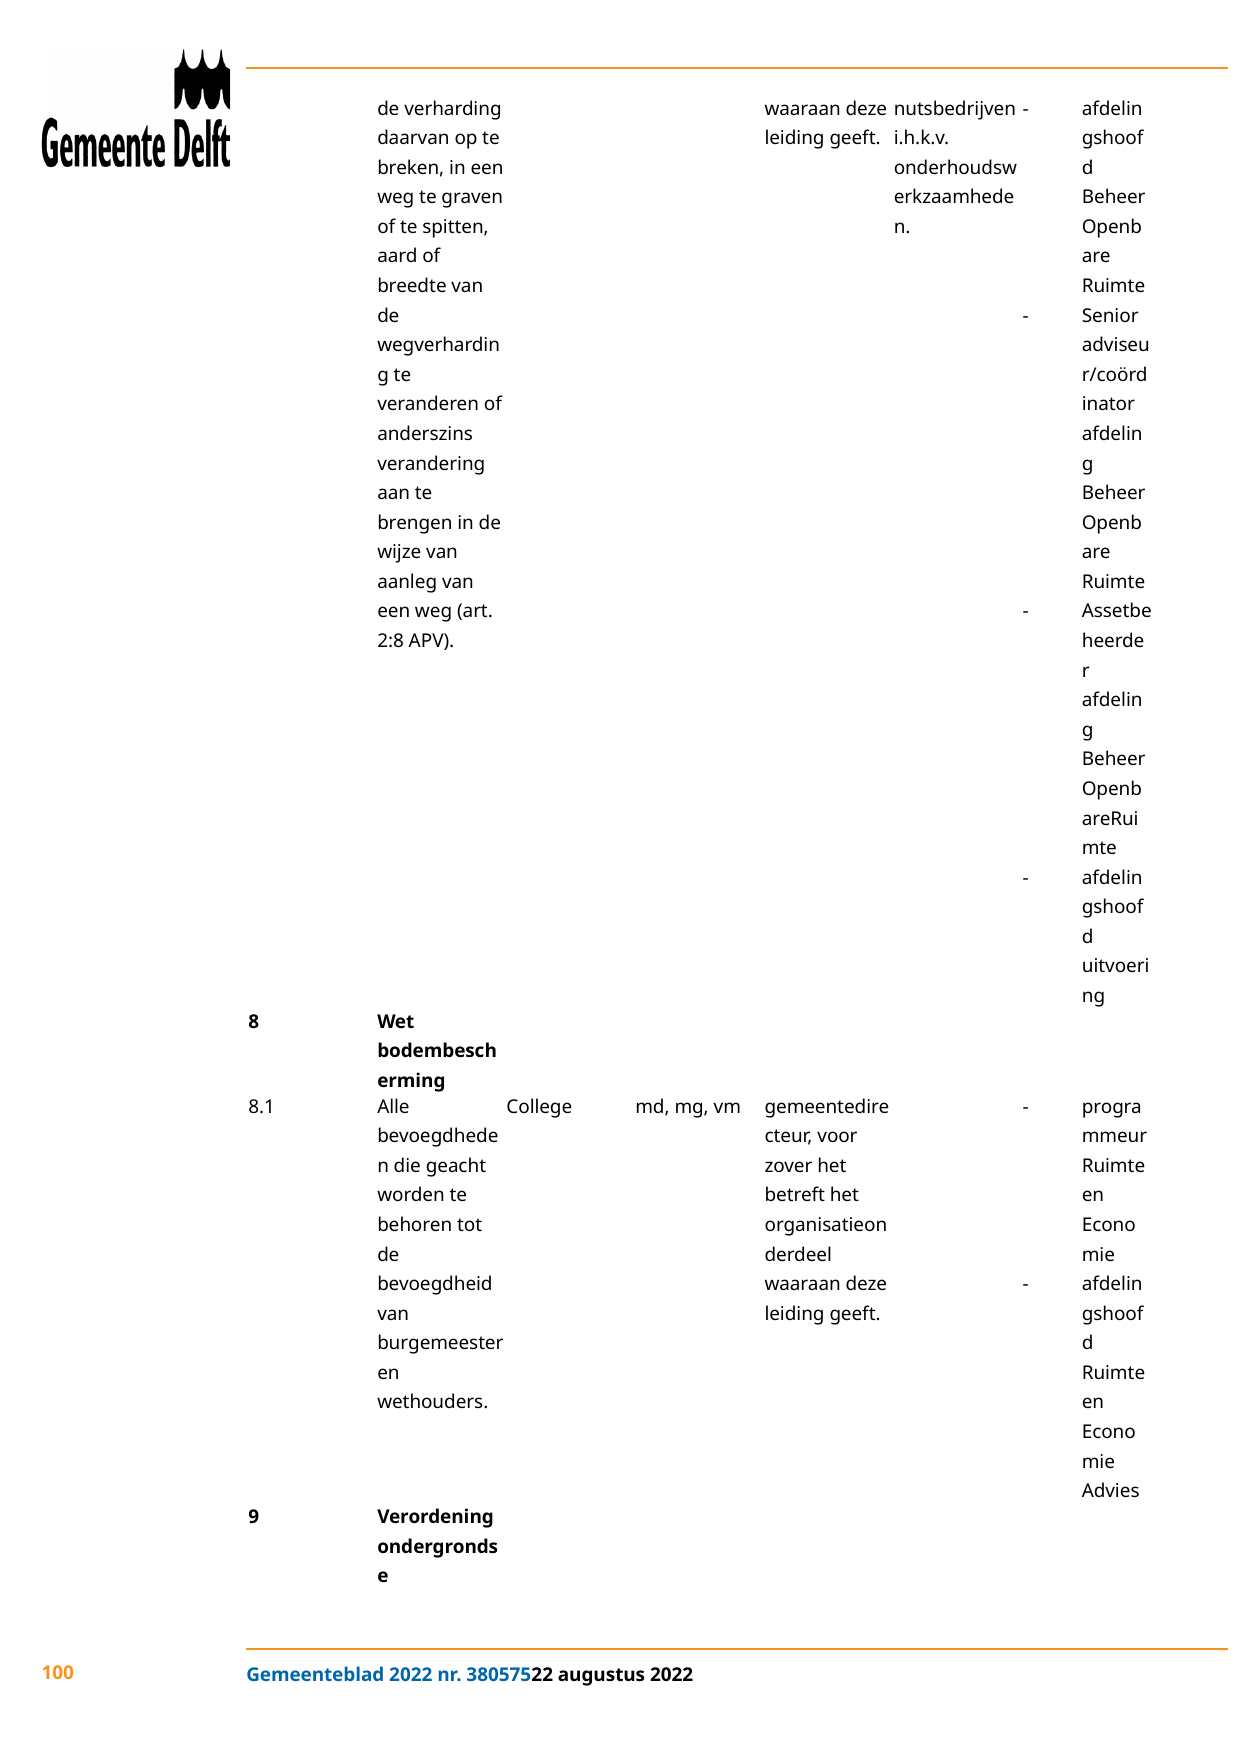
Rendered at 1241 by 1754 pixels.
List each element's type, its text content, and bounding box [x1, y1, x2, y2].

table_cell programmeur Ruimte en Economie afdelingshoofd Ruimte en Economie Advies [1023, 1093, 1152, 1503]
table_cell [635, 1503, 764, 1588]
table_cell [1023, 1503, 1152, 1588]
table_cell md, mg, vm [635, 1093, 764, 1503]
table_cell waaraan deze leiding geeft. [764, 95, 893, 1008]
table_cell 8.1 [248, 1093, 377, 1503]
table_cell gemeentedirecteur, voor zover het betreft het organisatieonderdeel waaraan deze leiding geeft. [764, 1093, 893, 1503]
table_cell de verharding daarvan op te breken, in een weg te graven of te spitten, aard of breedte van de wegverharding te veranderen of anderszins verandering aan te brengen in de wijze van aanleg van een weg (art. 2:8 APV). [377, 95, 506, 1008]
table_cell [248, 95, 377, 1008]
table_cell [764, 1008, 893, 1093]
table_cell 8 [248, 1008, 377, 1093]
table_cell [635, 95, 764, 1008]
table_cell afdelingshoofd Beheer Openbare Ruimte Senior adviseur/coördinator afdeling Beheer Openbare Ruimte Assetbeheerder afdeling Beheer OpenbareRuimte afdelingshoofd uitvoering [1023, 95, 1152, 1008]
picture [41, 47, 231, 172]
table_cell College [506, 1093, 635, 1503]
table_cell Alle bevoegdheden die geacht worden te behoren tot de bevoegdheid van burgemeester en wethouders. [377, 1093, 506, 1503]
table_cell [635, 1008, 764, 1093]
table_cell nutsbedrijven i.h.k.v. onderhoudswerkzaamheden. [894, 95, 1022, 1008]
table_cell Verordening ondergrondse [377, 1503, 506, 1588]
table_cell [894, 1008, 1022, 1093]
table_cell [764, 1503, 893, 1588]
table_cell [506, 1503, 635, 1588]
table_cell [894, 1503, 1022, 1588]
table_cell Wet bodembescherming [377, 1008, 506, 1093]
table_cell [506, 95, 635, 1008]
table_cell 9 [248, 1503, 377, 1588]
table_cell [506, 1008, 635, 1093]
table_cell [1023, 1008, 1152, 1093]
table_cell [894, 1093, 1022, 1503]
